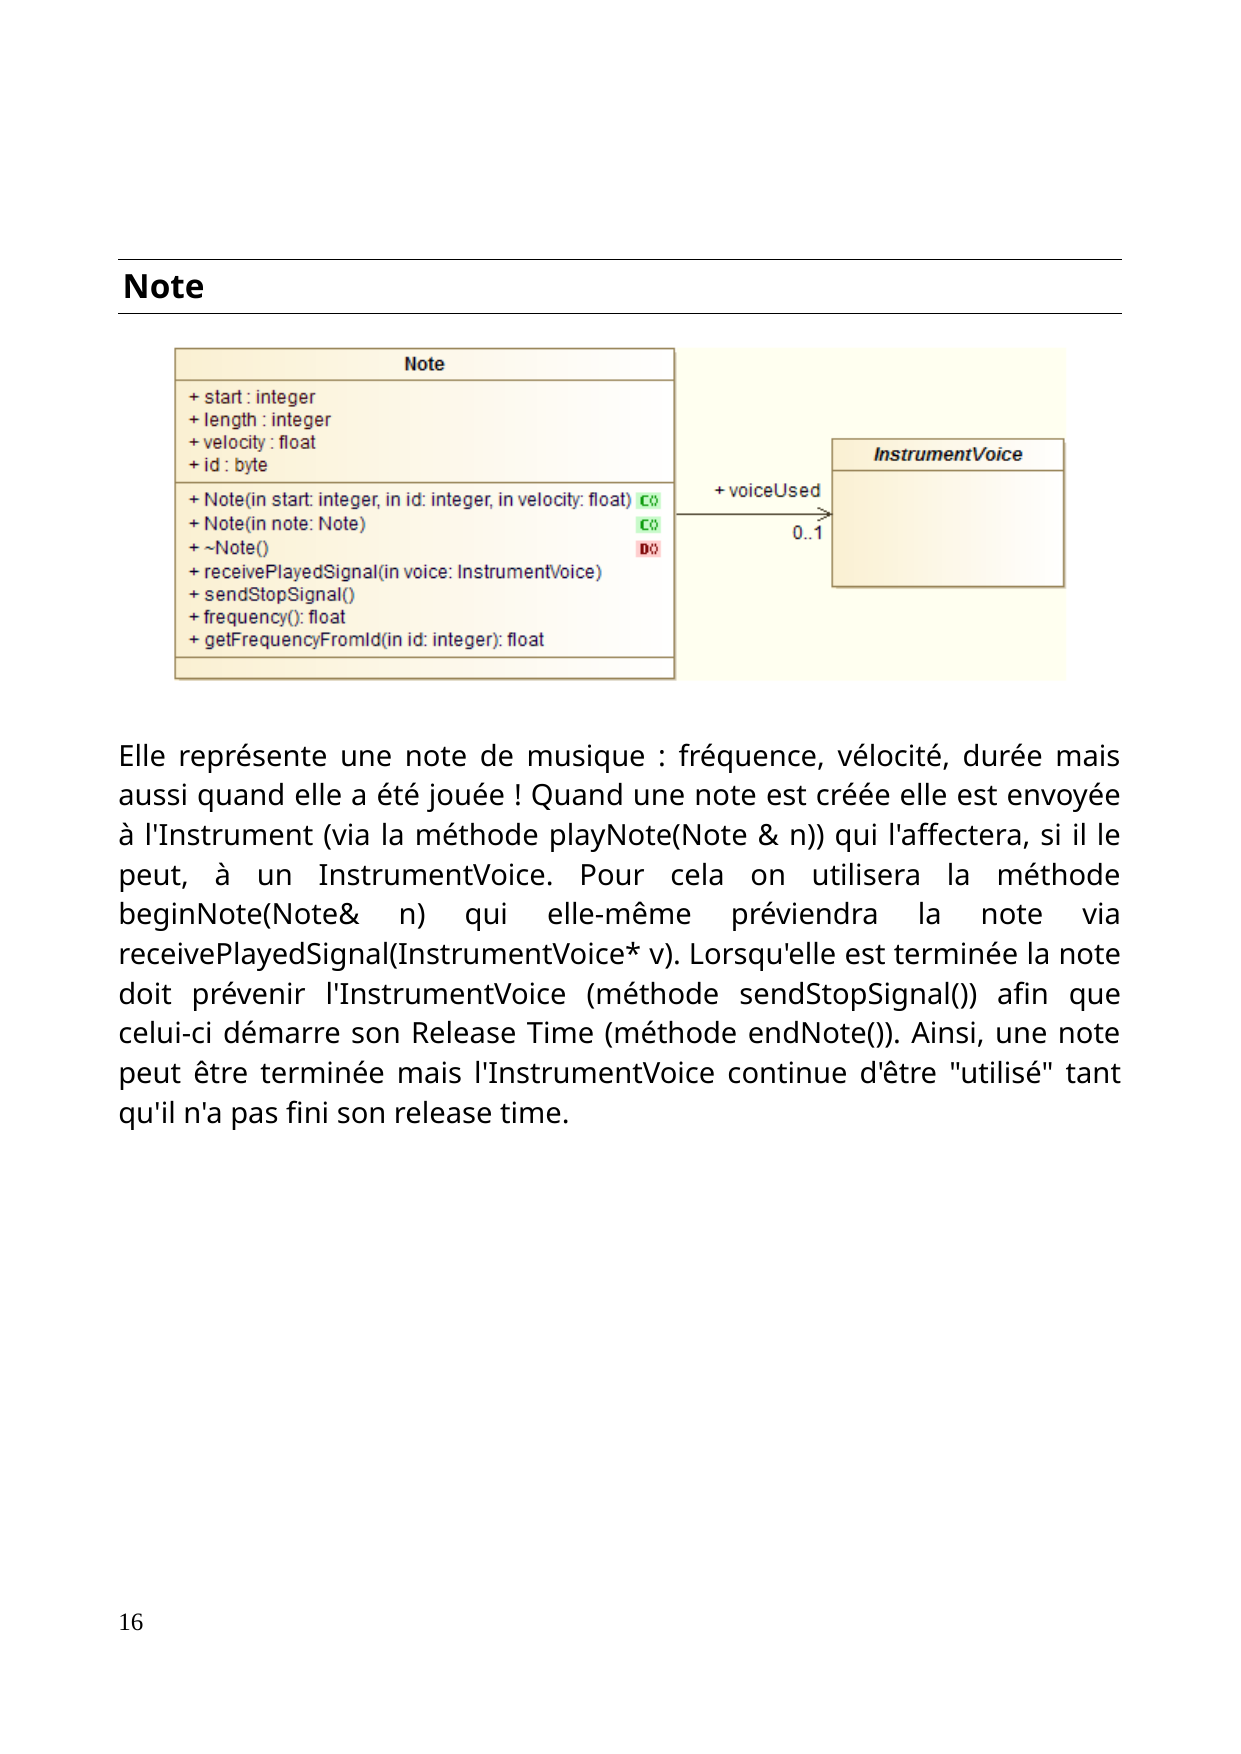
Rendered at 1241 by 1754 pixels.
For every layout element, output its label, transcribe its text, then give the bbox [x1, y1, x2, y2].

text Note [118, 260, 1122, 313]
text Elle représente une note de musique : fréquence, vélocité, durée mais aussi quand elle a été jouée ! Quand une note est créée elle est envoyée à l'Instrument (via la méthode playNote(Note & n)) qui l'affectera, si il le peut, à un InstrumentVoice. Pour cela on utilisera la méthode beginNote(Note& n) qui elle-même préviendra la note via receivePlayedSignal(InstrumentVoice* v). Lorsqu'elle est terminée la note doit prévenir l'InstrumentVoice (méthode sendStopSignal()) afin que celui-ci démarre son Release Time (méthode endNote()). Ainsi, une note peut être terminée mais l'InstrumentVoice continue d'être "utilisé" tant qu'il n'a pas fini son release time. [118, 735, 1122, 1132]
picture [159, 334, 1082, 696]
